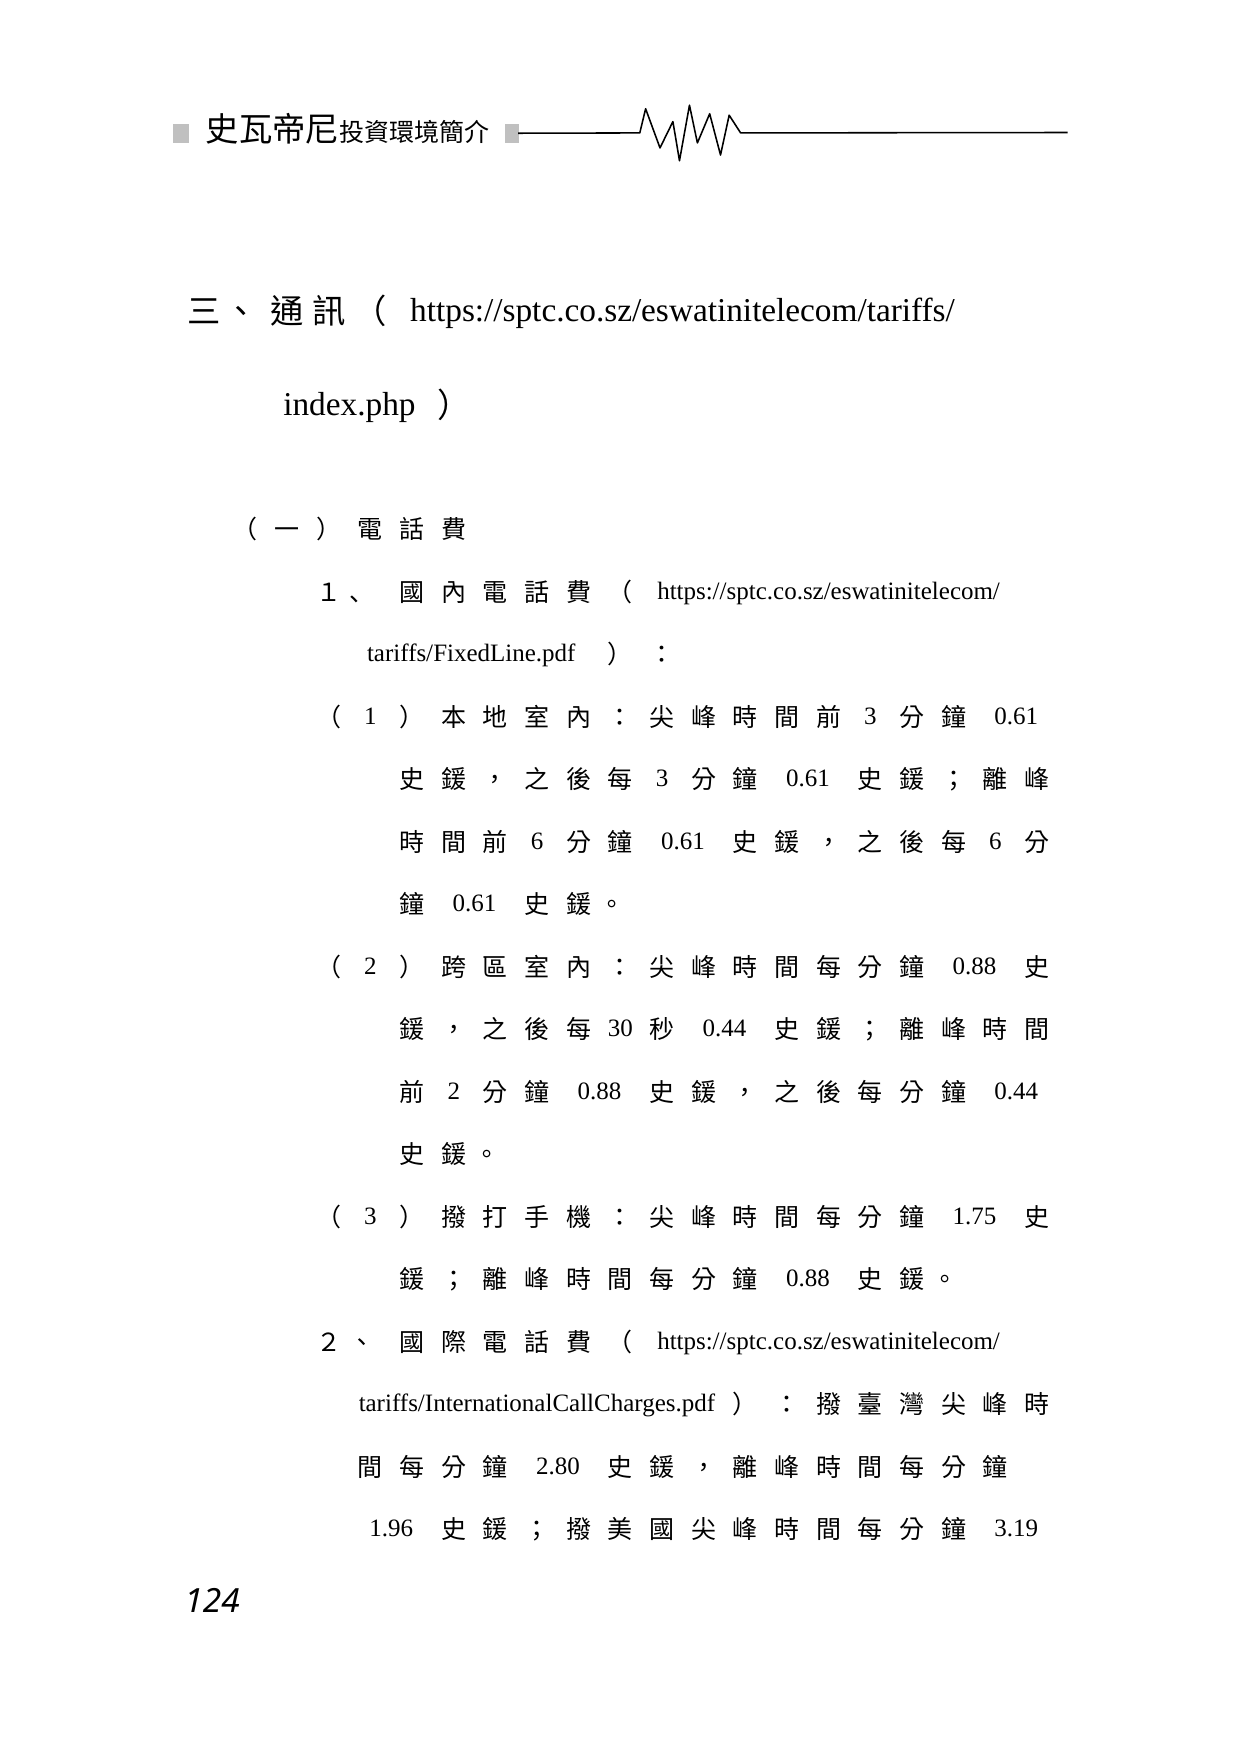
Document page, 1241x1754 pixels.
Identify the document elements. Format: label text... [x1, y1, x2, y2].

text （1）本地室內：尖峰時間前3分鐘0.61史鍰，之後每3分鐘0.61史鍰；離峰時間前6分鐘0.61史鍰，之後每6分鐘0.61史鍰。 [306, 674, 1058, 924]
text （一）電話費 [207, 486, 1058, 549]
text 三、通訊（https://sptc.co.sz/eswatinitelecom/tariffs/index.php） [183, 236, 1058, 424]
text １、國內電話費（https://sptc.co.sz/eswatinitelecom/tariffs/FixedLine.pdf ）： [281, 549, 1058, 674]
text ２、國際電話費（https://sptc.co.sz/eswatinitelecom/tariffs/InternationalCallCharges.pdf）：撥臺灣尖峰時間每分鐘2.80史鍰，離峰時間每分鐘1.96史鍰；撥美國尖峰時間每分鐘3.19 [281, 1299, 1058, 1549]
text （2）跨區室內：尖峰時間每分鐘0.88史鍰，之後每30秒0.44史鍰；離峰時間前2分鐘0.88史鍰，之後每分鐘0.44史鍰。 [306, 924, 1058, 1174]
text （3）撥打手機：尖峰時間每分鐘1.75史鍰；離峰時間每分鐘0.88史鍰。 [306, 1174, 1058, 1299]
